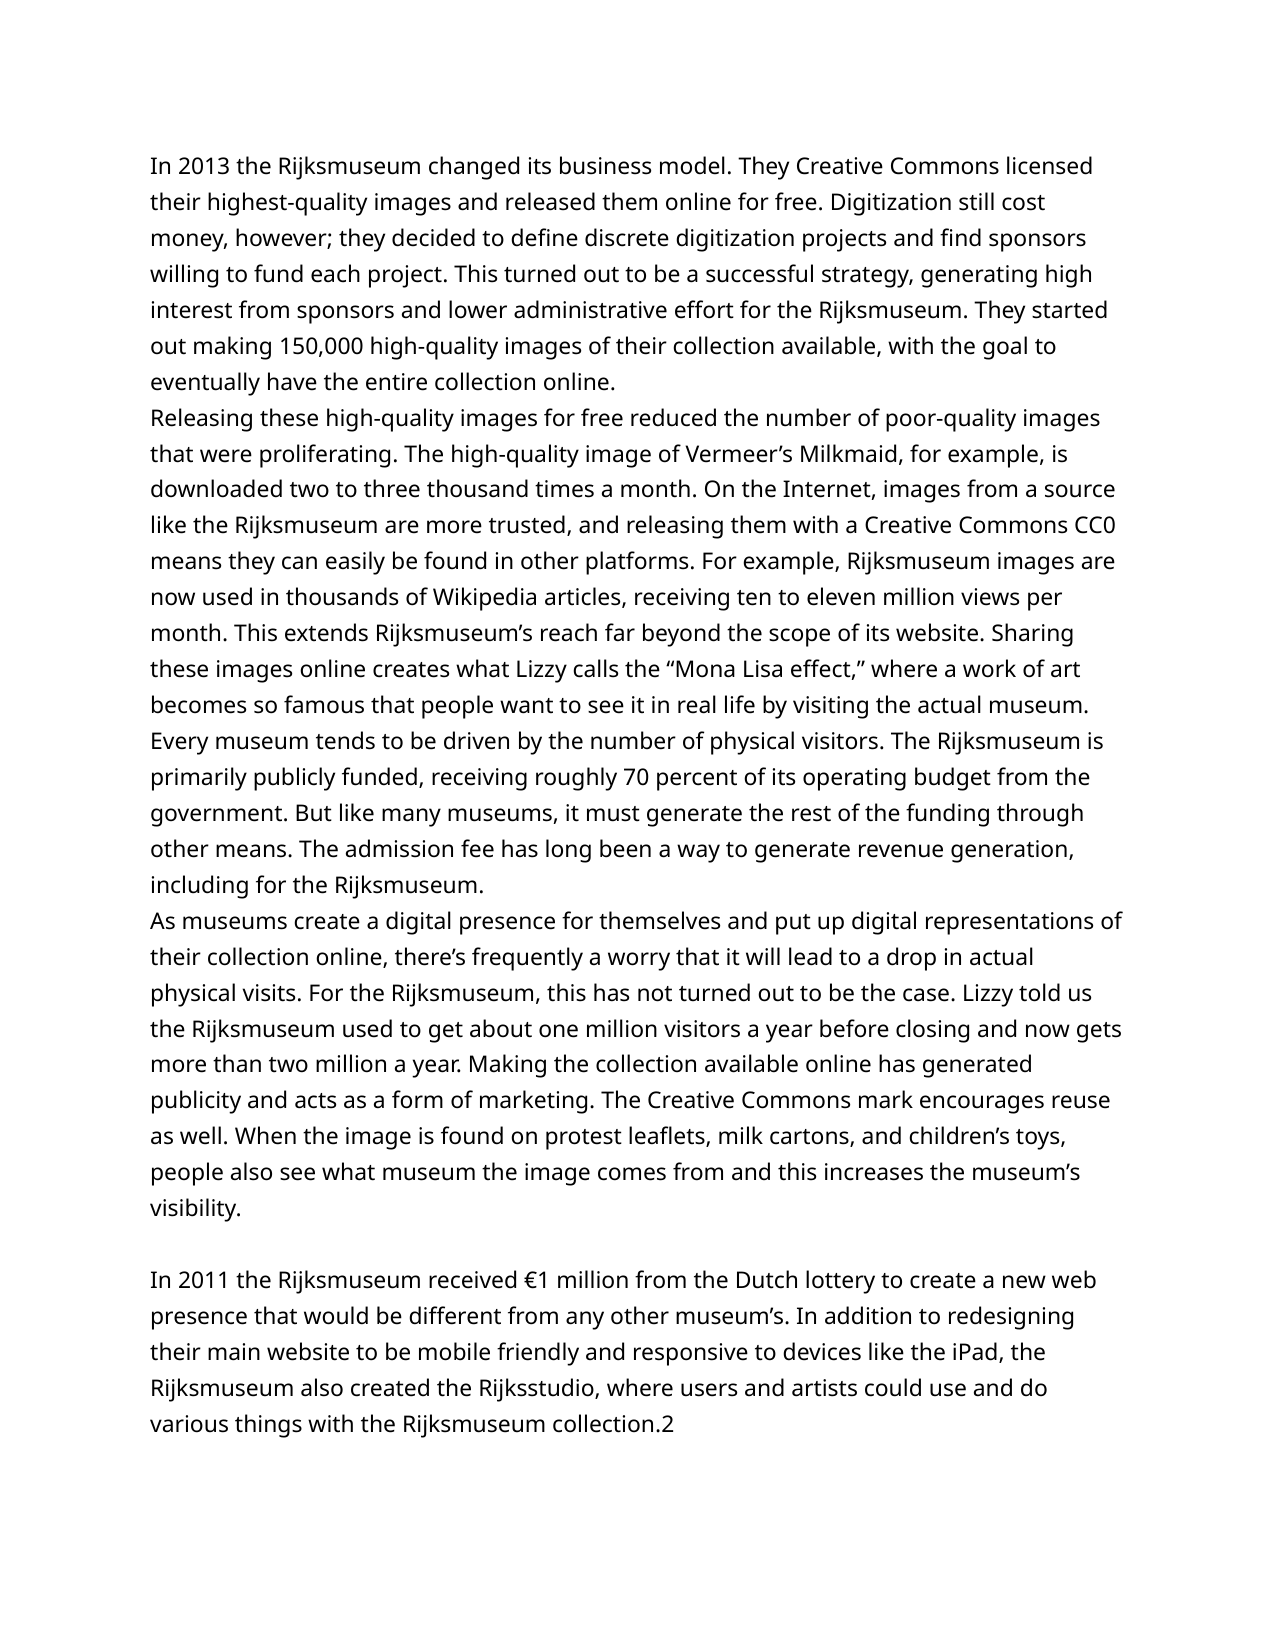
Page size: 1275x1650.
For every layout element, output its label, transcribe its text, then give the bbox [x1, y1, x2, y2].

text In 2011 the Rijksmuseum received €1 million from the Dutch lottery to create a new web presence that would be different from any other museum’s. In addition to redesigning their main website to be mobile friendly and responsive to devices like the iPad, the Rijksmuseum also created the Rijksstudio, where users and artists could use and do various things with the Rijksmuseum collection.2 [150, 1264, 1125, 1439]
text Every museum tends to be driven by the number of physical visitors. The Rijksmuseum is primarily publicly funded, receiving roughly 70 percent of its operating budget from the government. But like many museums, it must generate the rest of the funding through other means. The admission fee has long been a way to generate revenue generation, including for the Rijksmuseum. [150, 725, 1125, 900]
text Releasing these high-quality images for free reduced the number of poor-quality images that were proliferating. The high-quality image of Vermeer’s Milkmaid, for example, is downloaded two to three thousand times a month. On the Internet, images from a source like the Rijksmuseum are more trusted, and releasing them with a Creative Commons CC0 means they can easily be found in other platforms. For example, Rijksmuseum images are now used in thousands of Wikipedia articles, receiving ten to eleven million views per month. This extends Rijksmuseum’s reach far beyond the scope of its website. Sharing these images online creates what Lizzy calls the “Mona Lisa effect,” where a work of art becomes so famous that people want to see it in real life by visiting the actual museum. [150, 402, 1125, 720]
text As museums create a digital presence for themselves and put up digital representations of their collection online, there’s frequently a worry that it will lead to a drop in actual physical visits. For the Rijksmuseum, this has not turned out to be the case. Lizzy told us the Rijksmuseum used to get about one million visitors a year before closing and now gets more than two million a year. Making the collection available online has generated publicity and acts as a form of marketing. The Creative Commons mark encourages reuse as well. When the image is found on protest leaflets, milk cartons, and children’s toys, people also see what museum the image comes from and this increases the museum’s visibility. [150, 905, 1125, 1223]
text In 2013 the Rijksmuseum changed its business model. They Creative Commons licensed their highest-quality images and released them online for free. Digitization still cost money, however; they decided to define discrete digitization projects and find sponsors willing to fund each project. This turned out to be a successful strategy, generating high interest from sponsors and lower administrative effort for the Rijksmuseum. They started out making 150,000 high-quality images of their collection available, with the goal to eventually have the entire collection online. [150, 150, 1125, 397]
